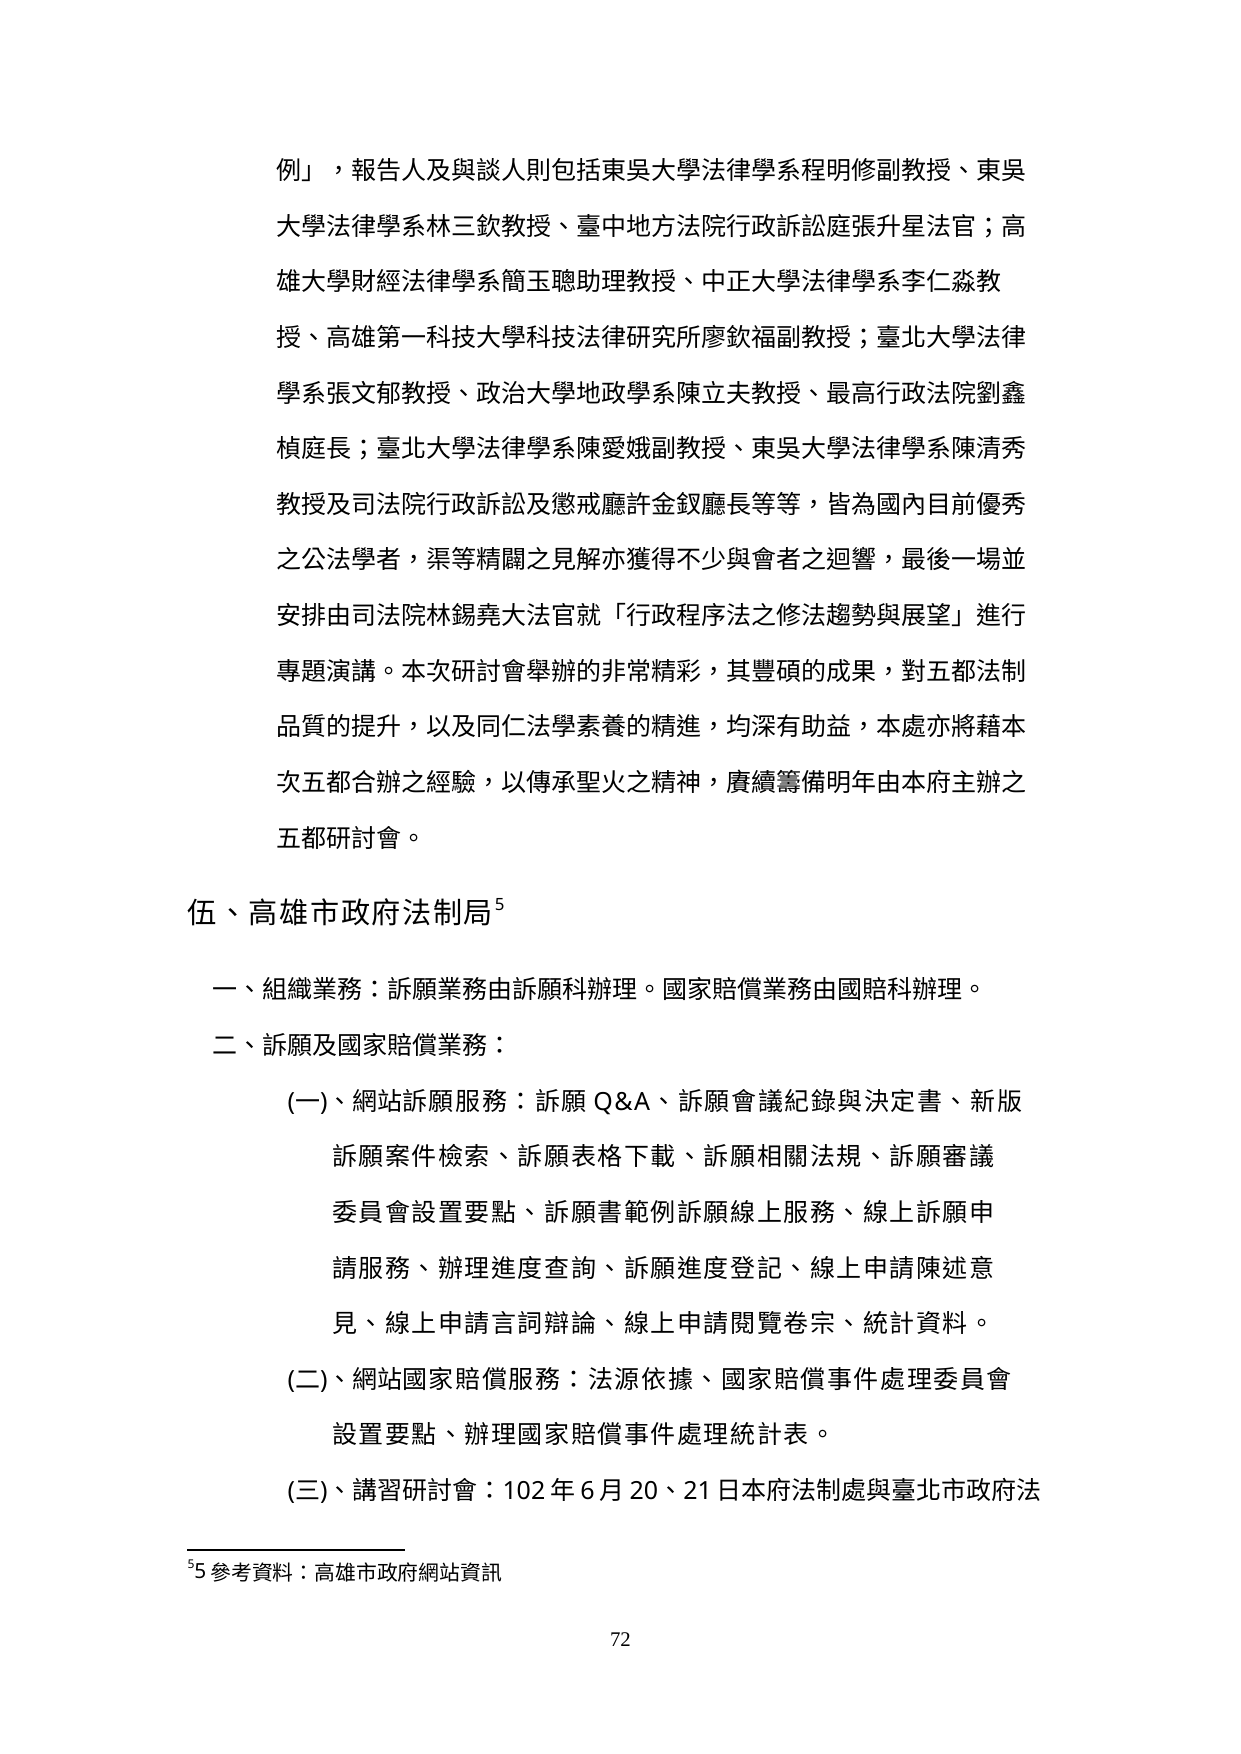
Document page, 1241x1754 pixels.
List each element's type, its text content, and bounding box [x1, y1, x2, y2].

text 見、線上申請言詞辯論、線上申請閱覽卷宗、統計資料。 [187, 1303, 1053, 1341]
text 專題演講。本次研討會舉辦的非常精彩，其豐碩的成果，對五都法制 [187, 651, 1053, 688]
text 安排由司法院林錫堯大法官就「行政程序法之修法趨勢與展望」進行 [187, 595, 1053, 632]
text 雄大學財經法律學系簡玉聰助理教授、中正大學法律學系李仁淼教 [187, 261, 1053, 299]
text 楨庭長；臺北大學法律學系陳愛娥副教授、東吳大學法律學系陳清秀 [187, 428, 1053, 466]
text 次五都合辦之經驗，以傳承聖火之精神，賡續籌備明年由本府主辦之 [187, 762, 1053, 799]
text 教授及司法院行政訴訟及懲戒廳許金釵廳長等等，皆為國內目前優秀 [187, 484, 1053, 521]
text (二)、網站國家賠償服務：法源依據、國家賠償事件處理委員會 [187, 1359, 1053, 1396]
text 5參考資料：高雄市政府網站資訊 [187, 1556, 1053, 1604]
text 例」，報告人及與談人則包括東吳大學法律學系程明修副教授、東吳 [187, 150, 1053, 187]
text 品質的提升，以及同仁法學素養的精進，均深有助益，本處亦將藉本 [187, 706, 1053, 744]
text 之公法學者，渠等精闢之見解亦獲得不少與會者之迴響，最後一場並 [187, 539, 1053, 577]
text (一)、網站訴願服務：訴願Q&A、訴願會議紀錄與決定書、新版 [187, 1081, 1053, 1118]
text 設置要點、辦理國家賠償事件處理統計表。 [187, 1414, 1053, 1452]
text 學系張文郁教授、政治大學地政學系陳立夫教授、最高行政法院劉鑫 [187, 372, 1053, 410]
text 請服務、辦理進度查詢、訴願進度登記、線上申請陳述意 [187, 1247, 1053, 1285]
text 委員會設置要點、訴願書範例訴願線上服務、線上訴願申 [187, 1192, 1053, 1229]
text 一、組織業務：訴願業務由訴願科辦理。國家賠償業務由國賠科辦理。 [187, 969, 1053, 1007]
text 二、訴願及國家賠償業務： [187, 1025, 1053, 1062]
text 伍、高雄市政府法制局 [187, 873, 1053, 948]
text 授、高雄第一科技大學科技法律研究所廖欽福副教授；臺北大學法律 [187, 317, 1053, 354]
text 五都研討會。 [187, 817, 1053, 855]
text 訴願案件檢索、訴願表格下載、訴願相關法規、訴願審議 [187, 1136, 1053, 1174]
text 大學法律學系林三欽教授、臺中地方法院行政訴訟庭張升星法官；高 [187, 206, 1053, 243]
text (三)、講習研討會：102年6月20、21日本府法制處與臺北市政府法 [187, 1470, 1053, 1507]
